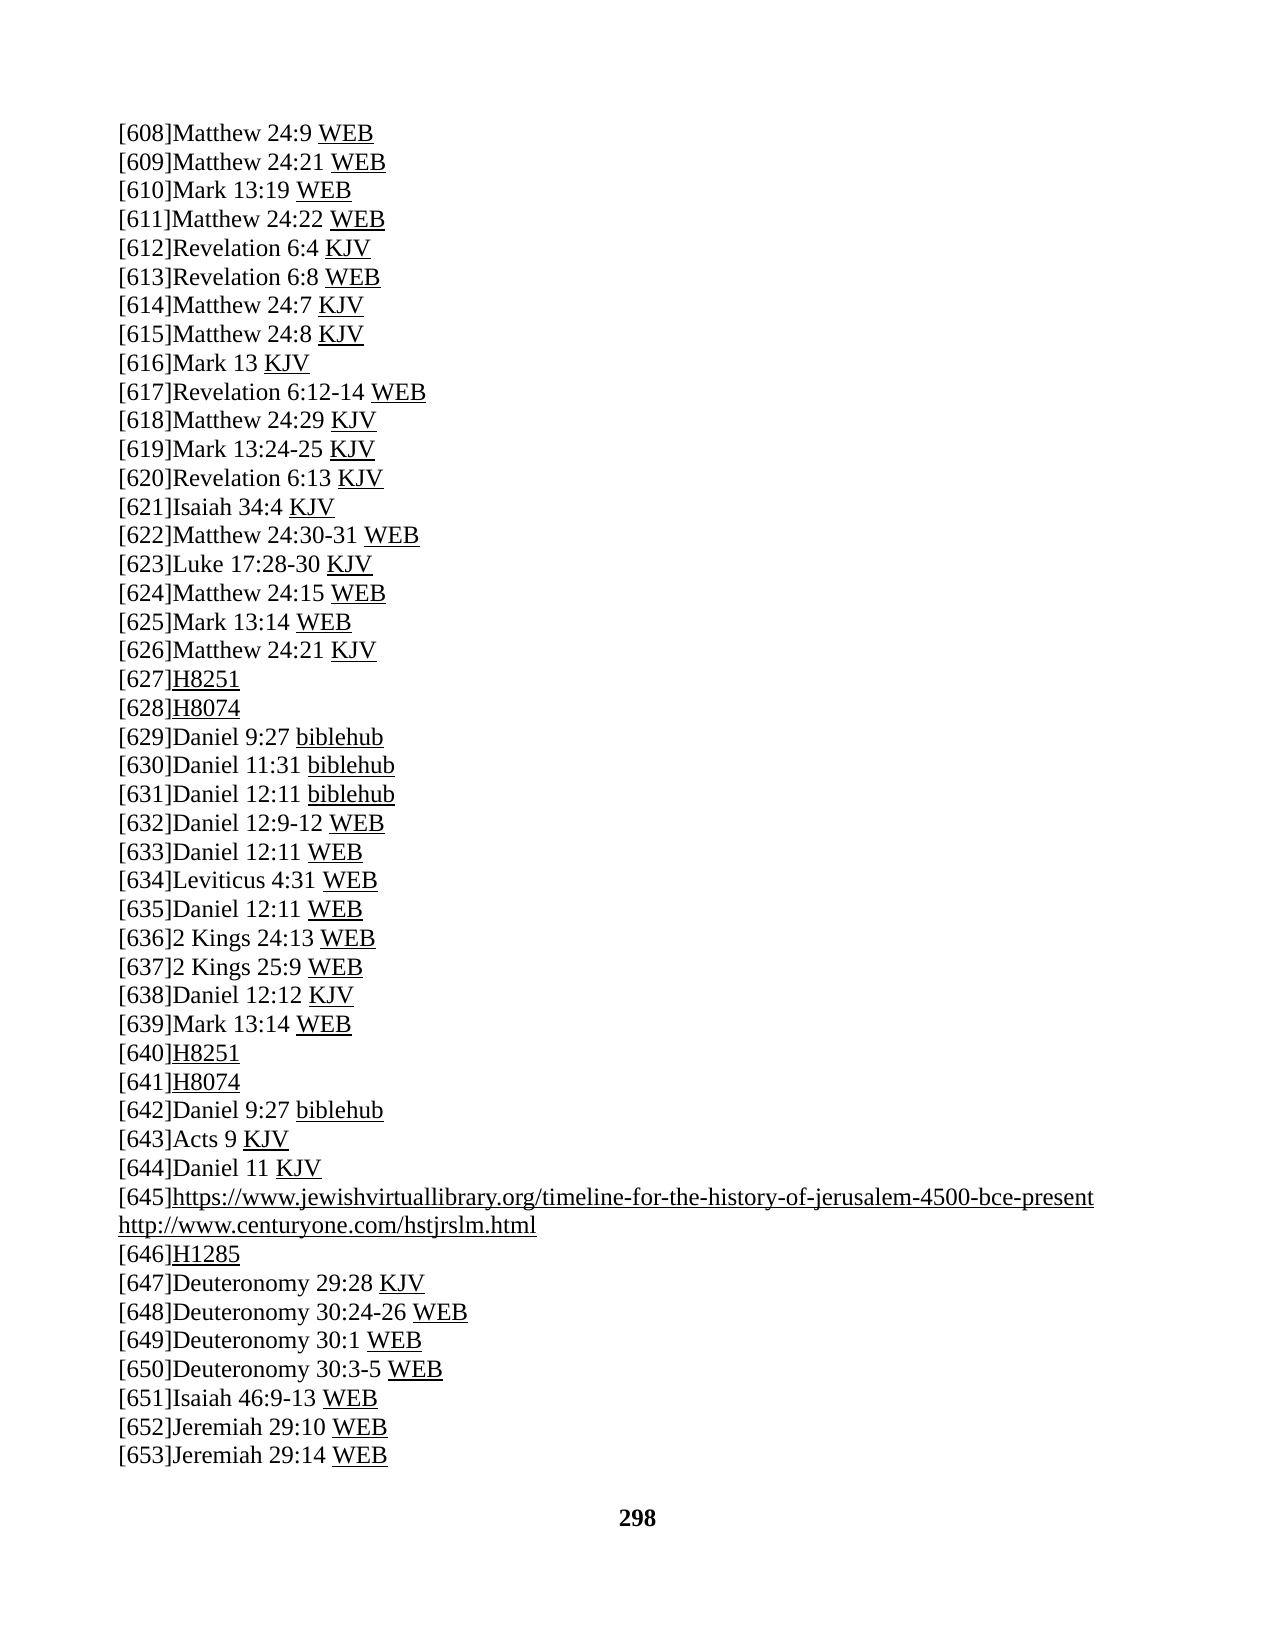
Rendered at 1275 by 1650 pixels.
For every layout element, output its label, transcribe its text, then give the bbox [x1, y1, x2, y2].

text Deuteronomy 29:28 KJV [118, 1268, 1157, 1297]
text Matthew 24:22 WEB [118, 204, 1157, 233]
text H8251 [118, 664, 1157, 693]
text Daniel 11:31 biblehub [118, 751, 1157, 779]
text Mark 13:19 WEB [118, 176, 1157, 204]
text Revelation 6:8 WEB [118, 262, 1157, 291]
text Daniel 12:9-12 WEB [118, 808, 1157, 837]
text Matthew 24:9 WEB [118, 118, 1157, 147]
text Isaiah 46:9-13 WEB [118, 1383, 1157, 1412]
text Mark 13:24-25 KJV [118, 434, 1157, 463]
text Deuteronomy 30:24-26 WEB [118, 1297, 1157, 1326]
text Isaiah 34:4 KJV [118, 492, 1157, 521]
text Revelation 6:13 KJV [118, 463, 1157, 492]
text Jeremiah 29:14 WEB [118, 1441, 1157, 1469]
text Matthew 24:8 KJV [118, 319, 1157, 348]
text Acts 9 KJV [118, 1124, 1157, 1153]
text Matthew 24:15 WEB [118, 578, 1157, 607]
text Daniel 12:11 WEB [118, 894, 1157, 923]
text H8074 [118, 1067, 1157, 1096]
text Deuteronomy 30:3-5 WEB [118, 1354, 1157, 1383]
text Leviticus 4:31 WEB [118, 866, 1157, 894]
text Mark 13:14 WEB [118, 1009, 1157, 1038]
text Matthew 24:29 KJV [118, 406, 1157, 434]
text Daniel 12:11 WEB [118, 837, 1157, 866]
text Daniel 9:27 biblehub [118, 1096, 1157, 1124]
text Revelation 6:4 KJV [118, 233, 1157, 262]
text H8251 [118, 1038, 1157, 1067]
text Jeremiah 29:10 WEB [118, 1412, 1157, 1441]
list 2 Kings 25:9 WEB [118, 952, 1157, 981]
text Mark 13 KJV [118, 348, 1157, 377]
text Deuteronomy 30:1 WEB [118, 1326, 1157, 1354]
text Matthew 24:21 KJV [118, 636, 1157, 664]
text Mark 13:14 WEB [118, 607, 1157, 636]
text http://www.centuryone.com/hstjrslm.html [118, 1211, 1157, 1239]
text Luke 17:28-30 KJV [118, 549, 1157, 578]
text H8074 [118, 693, 1157, 722]
text https://www.jewishvirtuallibrary.org/timeline-for-the-history-of-jerusalem-4500-bce-present [118, 1182, 1157, 1211]
text Daniel 9:27 biblehub [118, 722, 1157, 751]
text Daniel 12:12 KJV [118, 981, 1157, 1009]
text H1285 [118, 1239, 1157, 1268]
text Daniel 11 KJV [118, 1153, 1157, 1182]
list 2 Kings 24:13 WEB [118, 923, 1157, 952]
text Revelation 6:12-14 WEB [118, 377, 1157, 406]
text Matthew 24:21 WEB [118, 147, 1157, 176]
text Daniel 12:11 biblehub [118, 779, 1157, 808]
text Matthew 24:7 KJV [118, 291, 1157, 319]
text Matthew 24:30-31 WEB [118, 521, 1157, 549]
